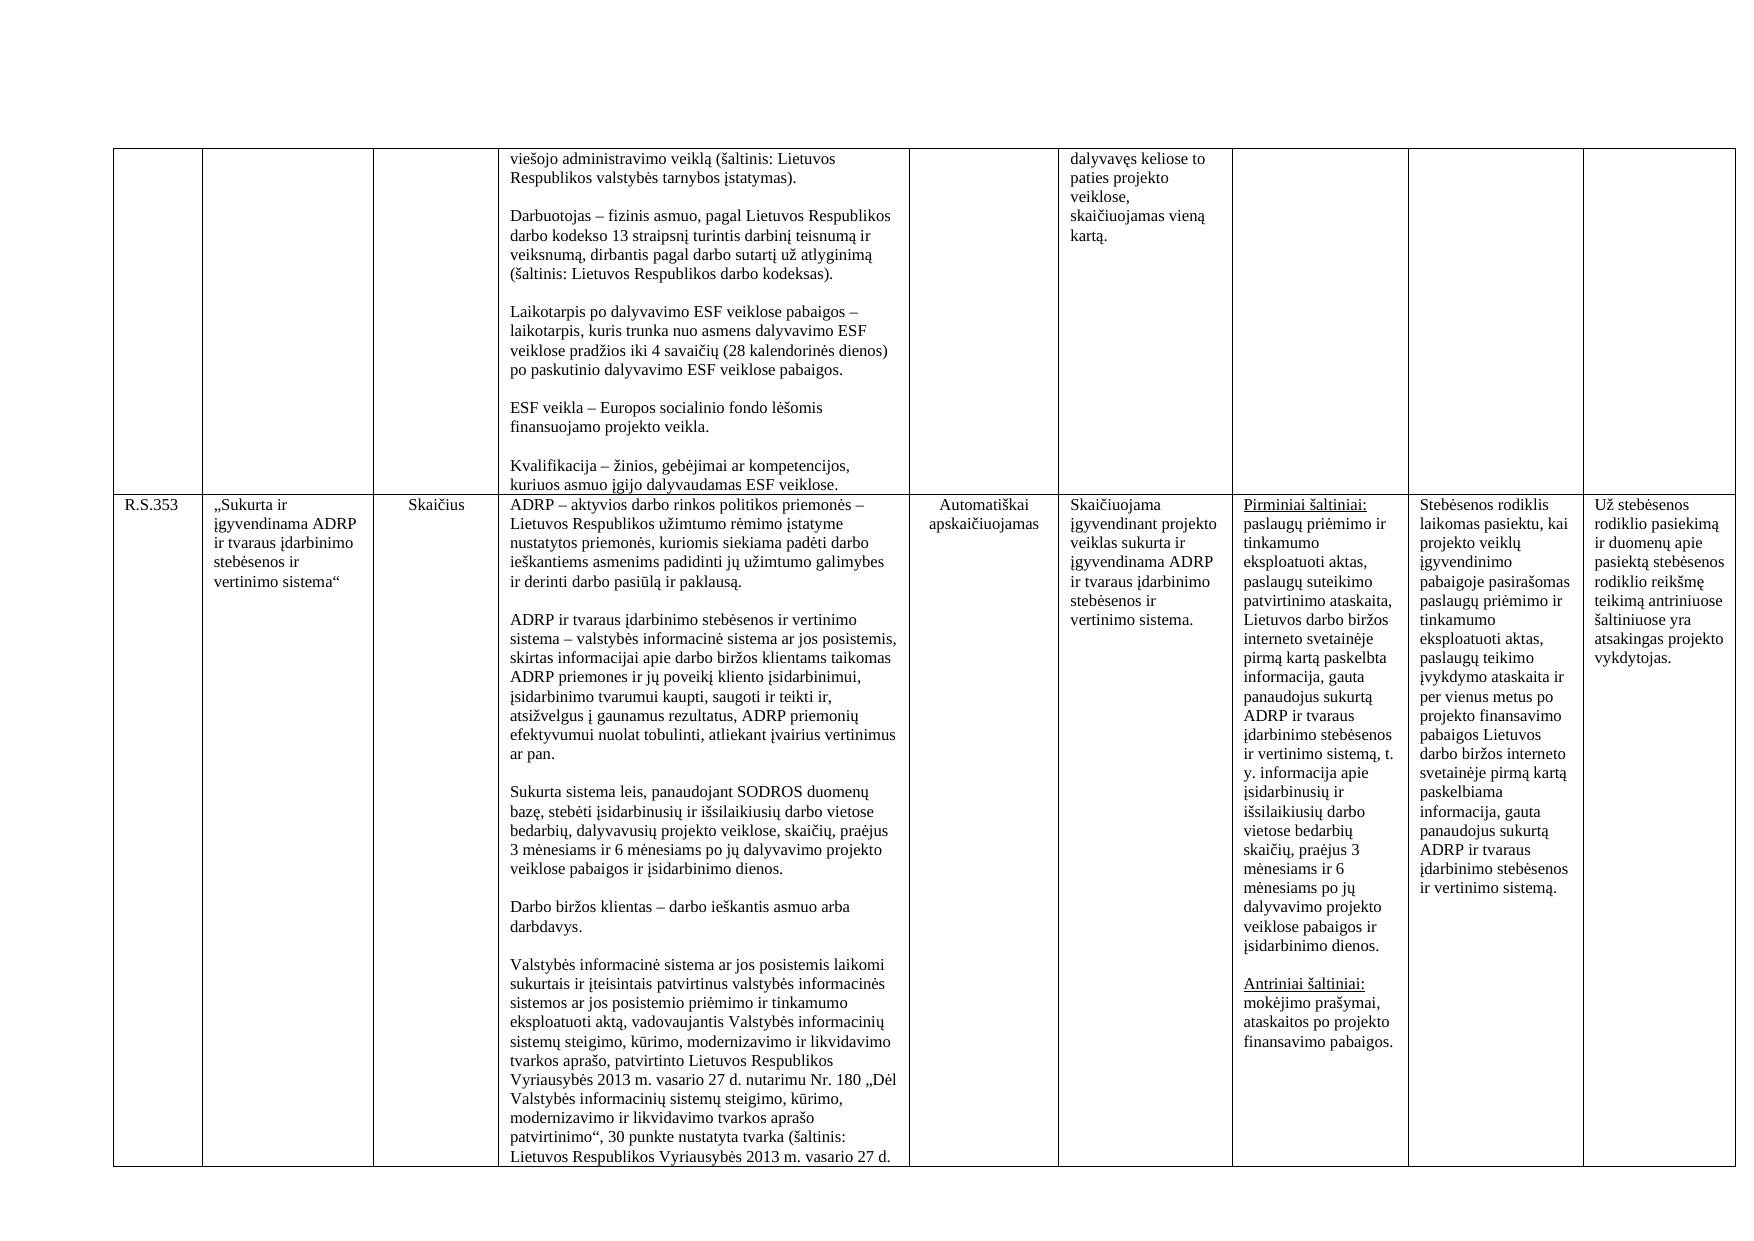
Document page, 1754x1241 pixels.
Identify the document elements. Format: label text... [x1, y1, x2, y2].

table_cell viešojo administravimo veiklą (šaltinis: Lietuvos Respublikos valstybės tarnybos įstatymas). Darbuotojas – fizinis asmuo, pagal Lietuvos Respublikos darbo kodekso 13 straipsnį turintis darbinį teisnumą ir veiksnumą, dirbantis pagal darbo sutartį už atlyginimą (šaltinis: Lietuvos Respublikos darbo kodeksas). Laikotarpis po dalyvavimo ESF veiklose pabaigos – laikotarpis, kuris trunka nuo asmens dalyvavimo ESF veiklose pradžios iki 4 savaičių (28 kalendorinės dienos) po paskutinio dalyvavimo ESF veiklose pabaigos. ESF veikla – Europos socialinio fondo lėšomis finansuojamo projekto veikla. Kvalifikacija – žinios, gebėjimai ar kompetencijos, kuriuos asmuo įgijo dalyvaudamas ESF veiklose. [499, 149, 909, 494]
table_cell [1584, 149, 1735, 494]
table_cell Pirminiai šaltiniai: paslaugų priėmimo ir tinkamumo eksploatuoti aktas, paslaugų suteikimo patvirtinimo ataskaita, Lietuvos darbo biržos interneto svetainėje pirmą kartą paskelbta informacija, gauta panaudojus sukurtą ADRP ir tvaraus įdarbinimo stebėsenos ir vertinimo sistemą, t. y. informacija apie įsidarbinusių ir išsilaikiusių darbo vietose bedarbių skaičių, praėjus 3 mėnesiams ir 6 mėnesiams po jų dalyvavimo projekto veiklose pabaigos ir įsidarbinimo dienos. Antriniai šaltiniai: mokėjimo prašymai, ataskaitos po projekto finansavimo pabaigos. [1233, 495, 1408, 1166]
table_cell [1409, 149, 1583, 494]
table_cell [203, 149, 373, 494]
table_cell Už stebėsenos rodiklio pasiekimą ir duomenų apie pasiektą stebėsenos rodiklio reikšmę teikimą antriniuose šaltiniuose yra atsakingas projekto vykdytojas. [1584, 495, 1735, 1166]
table_cell ADRP – aktyvios darbo rinkos politikos priemonės – Lietuvos Respublikos užimtumo rėmimo įstatyme nustatytos priemonės, kuriomis siekiama padėti darbo ieškantiems asmenims padidinti jų užimtumo galimybes ir derinti darbo pasiūlą ir paklausą. ADRP ir tvaraus įdarbinimo stebėsenos ir vertinimo sistema – valstybės informacinė sistema ar jos posistemis, skirtas informacijai apie darbo biržos klientams taikomas ADRP priemones ir jų poveikį kliento įsidarbinimui, įsidarbinimo tvarumui kaupti, saugoti ir teikti ir, atsižvelgus į gaunamus rezultatus, ADRP priemonių efektyvumui nuolat tobulinti, atliekant įvairius vertinimus ar pan. Sukurta sistema leis, panaudojant SODROS duomenų bazę, stebėti įsidarbinusių ir išsilaikiusių darbo vietose bedarbių, dalyvavusių projekto veiklose, skaičių, praėjus 3 mėnesiams ir 6 mėnesiams po jų dalyvavimo projekto veiklose pabaigos ir įsidarbinimo dienos. Darbo biržos klientas – darbo ieškantis asmuo arba darbdavys. Valstybės informacinė sistema ar jos posistemis laikomi sukurtais ir įteisintais patvirtinus valstybės informacinės sistemos ar jos posistemio priėmimo ir tinkamumo eksploatuoti aktą, vadovaujantis Valstybės informacinių sistemų steigimo, kūrimo, modernizavimo ir likvidavimo tvarkos aprašo, patvirtinto Lietuvos Respublikos Vyriausybės 2013 m. vasario 27 d. nutarimu Nr. 180 „Dėl Valstybės informacinių sistemų steigimo, kūrimo, modernizavimo ir likvidavimo tvarkos aprašo patvirtinimo“, 30 punkte nustatyta tvarka (šaltinis: Lietuvos Respublikos Vyriausybės 2013 m. vasario 27 d. [499, 495, 909, 1166]
table_cell Stebėsenos rodiklis laikomas pasiektu, kai projekto veiklų įgyvendinimo pabaigoje pasirašomas paslaugų priėmimo ir tinkamumo eksploatuoti aktas, paslaugų teikimo įvykdymo ataskaita ir per vienus metus po projekto finansavimo pabaigos Lietuvos darbo biržos interneto svetainėje pirmą kartą paskelbiama informacija, gauta panaudojus sukurtą ADRP ir tvaraus įdarbinimo stebėsenos ir vertinimo sistemą. [1409, 495, 1583, 1166]
table_cell [910, 149, 1058, 494]
table_cell „Sukurta ir įgyvendinama ADRP ir tvaraus įdarbinimo stebėsenos ir vertinimo sistema“ [203, 495, 373, 1166]
table_cell Automatiškai apskaičiuojamas [910, 495, 1058, 1166]
table_cell [1233, 149, 1408, 494]
table_cell [114, 149, 202, 494]
table_cell dalyvavęs keliose to paties projekto veiklose, skaičiuojamas vieną kartą. [1059, 149, 1232, 494]
table_cell Skaičiuojama įgyvendinant projekto veiklas sukurta ir įgyvendinama ADRP ir tvaraus įdarbinimo stebėsenos ir vertinimo sistema. [1059, 495, 1232, 1166]
table_cell Skaičius [374, 495, 498, 1166]
table_cell R.S.353 [114, 495, 202, 1166]
table_cell [374, 149, 498, 494]
